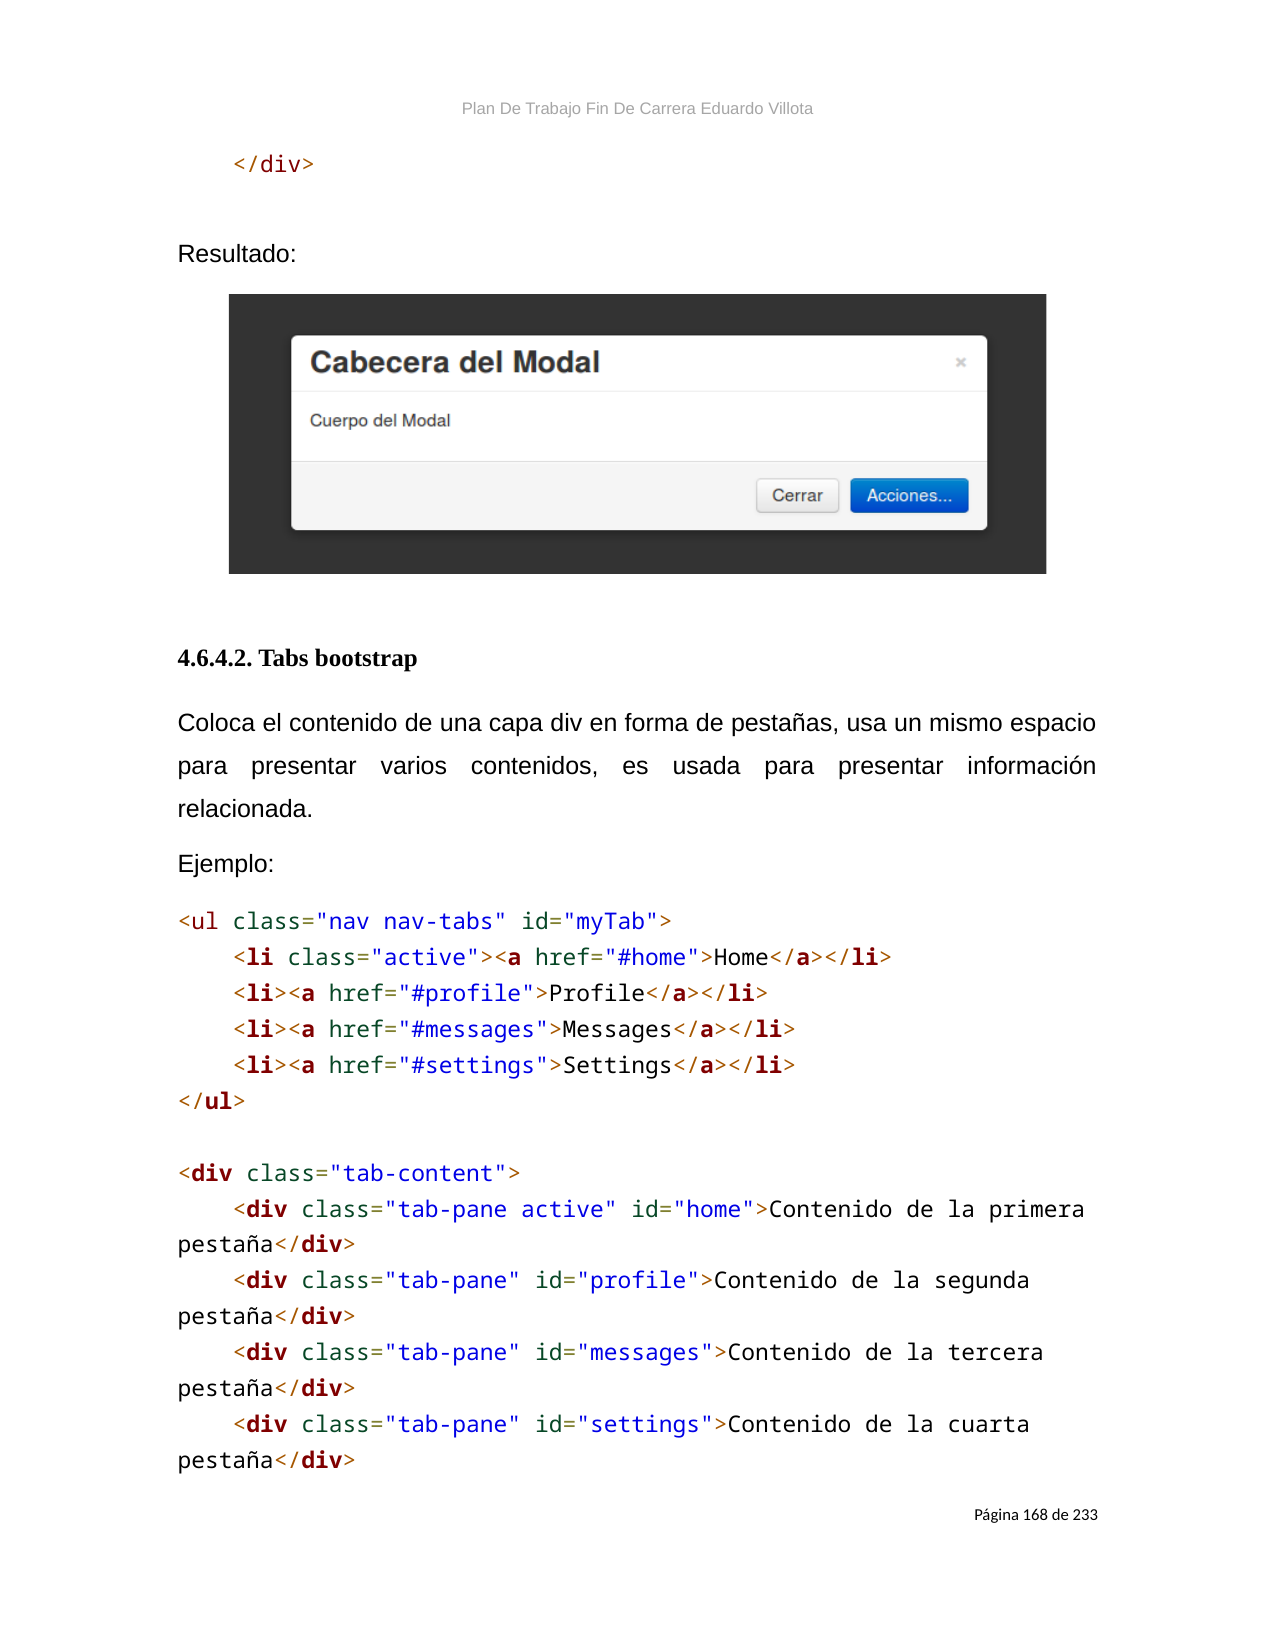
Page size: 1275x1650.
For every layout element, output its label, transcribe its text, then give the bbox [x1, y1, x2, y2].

text <div class="tab-pane active" id="home">Contenido de la primera pestaña</div> [177, 1192, 1098, 1260]
text <div class="tab-pane" id="profile">Contenido de la segunda pestaña</div> [177, 1264, 1098, 1332]
text Ejemplo: [177, 849, 1098, 878]
text </ul> [177, 1085, 1098, 1116]
text <li class="active"><a href="#home">Home</a></li> [177, 941, 1098, 972]
picture [228, 294, 1047, 574]
text <li><a href="#messages">Messages</a></li> [177, 1013, 1098, 1044]
text </div> [177, 148, 1098, 179]
text <div class="tab-content"> [177, 1157, 1098, 1188]
text <ul class="nav nav-tabs" id="myTab"> [177, 905, 1098, 936]
text <div class="tab-pane" id="messages">Contenido de la tercera pestaña</div> [177, 1336, 1098, 1403]
text Coloca el contenido de una capa div en forma de pestañas, usa un mismo espacio para presentar varios contenidos, es usada para presentar información relacionada. [177, 707, 1098, 822]
text 4.6.4.2. Tabs bootstrap [177, 643, 1098, 672]
text <li><a href="#settings">Settings</a></li> [177, 1049, 1098, 1080]
text <li><a href="#profile">Profile</a></li> [177, 977, 1098, 1008]
text Resultado: [177, 239, 1098, 268]
text <div class="tab-pane" id="settings">Contenido de la cuarta pestaña</div> [177, 1408, 1098, 1475]
